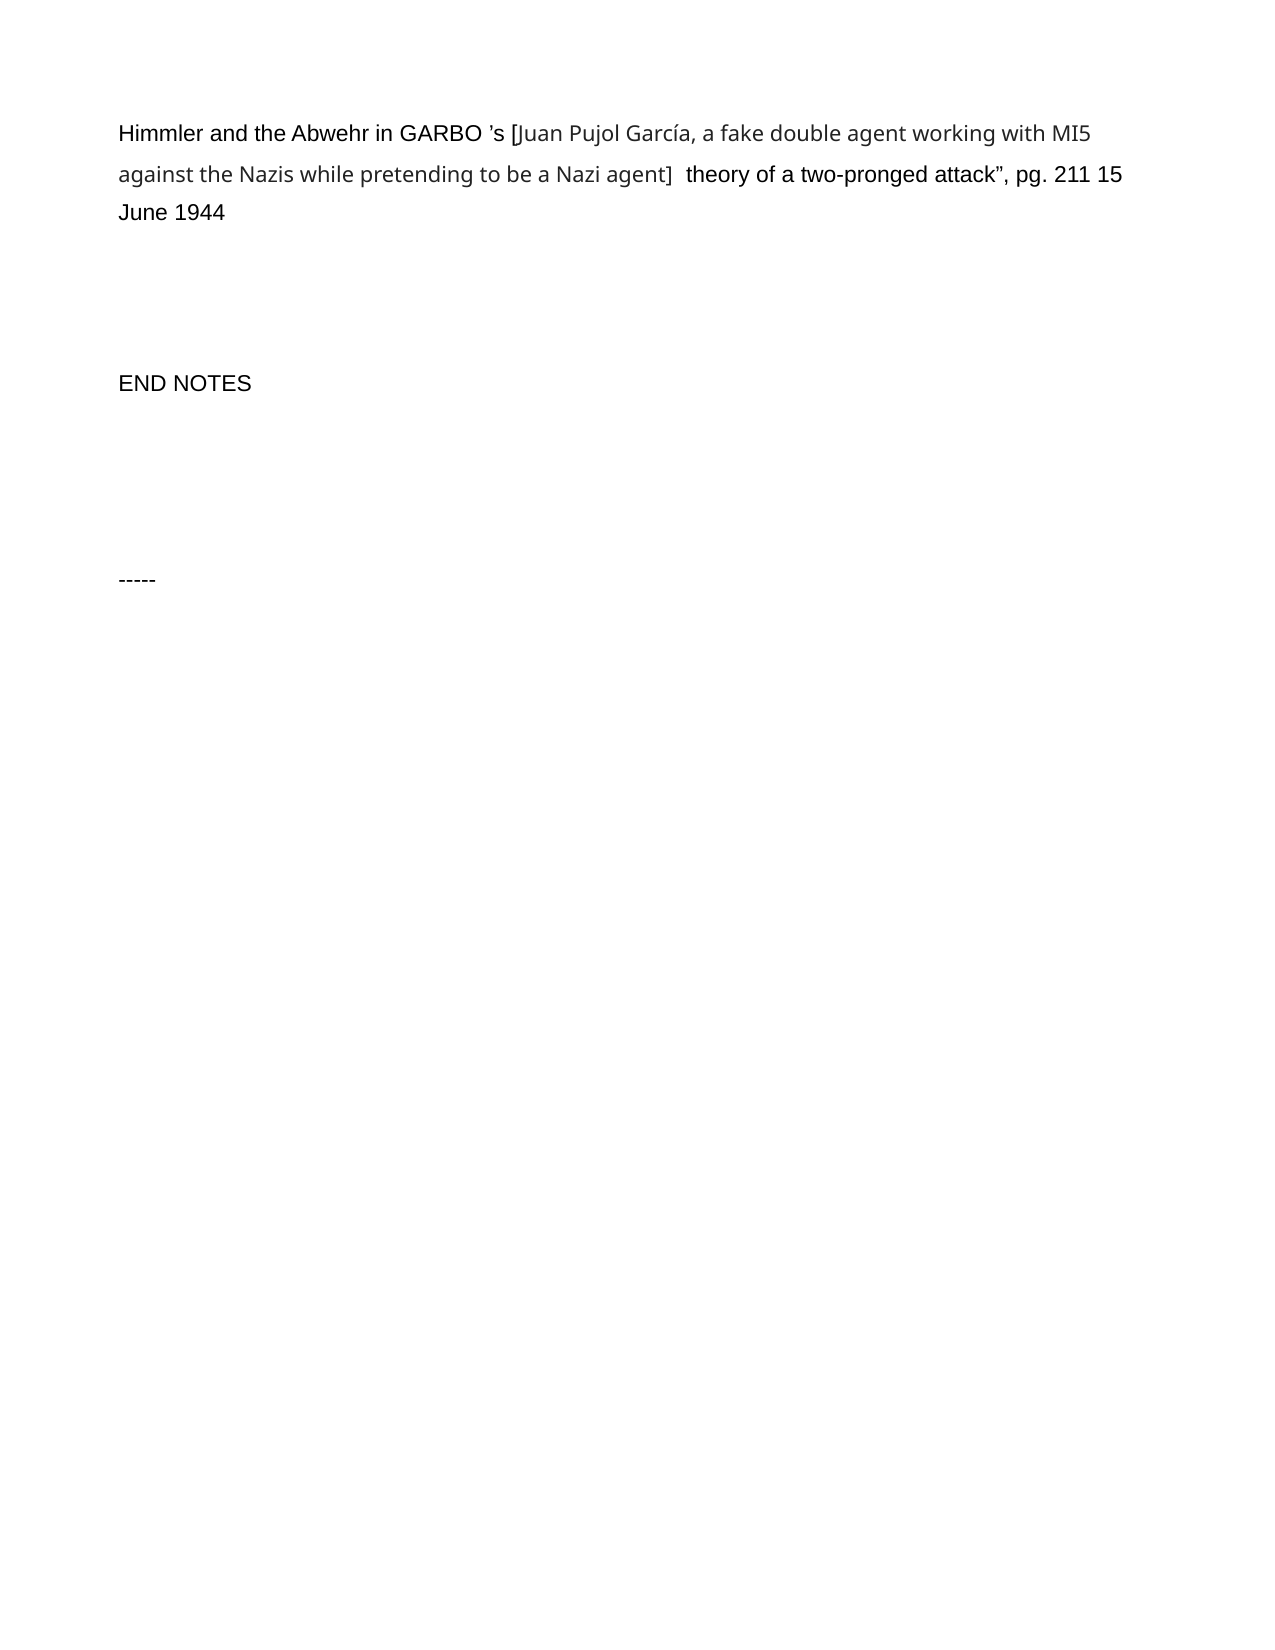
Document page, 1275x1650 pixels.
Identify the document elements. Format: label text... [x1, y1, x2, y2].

text ----- [118, 566, 1157, 1517]
text Himmler and the Abwehr in GARBO ’s [Juan Pujol García, a fake double agent working with MI5 against the Nazis while pretending to be a Nazi agent] theory of a two-pronged attack”, pg. 211 15 June 1944 [118, 118, 1157, 225]
text END NOTES [118, 370, 1157, 555]
